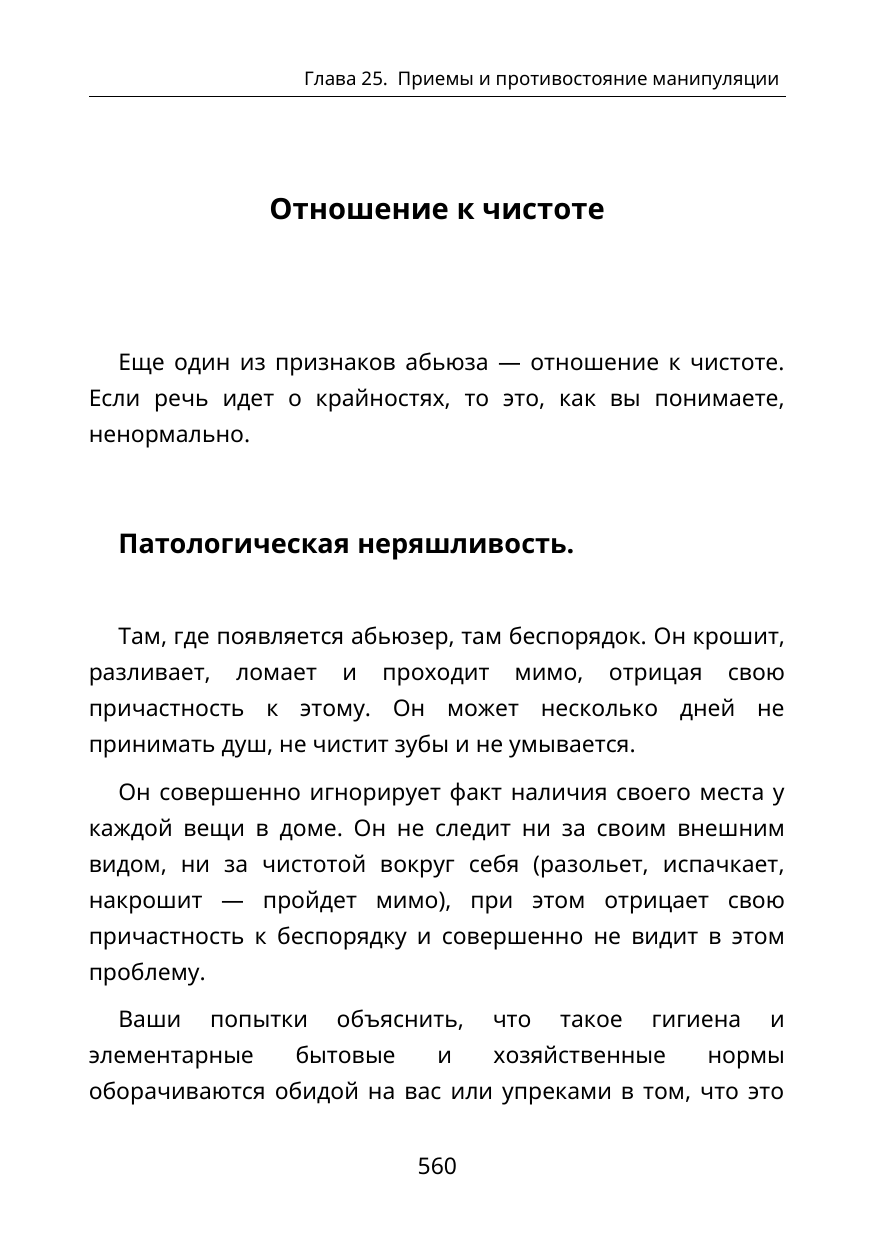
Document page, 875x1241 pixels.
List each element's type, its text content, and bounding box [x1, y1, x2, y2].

subtitle Патологическая неряшливость. [88, 524, 786, 561]
text Ваши попытки объяснить, что такое гигиена и элементарные бытовые и хозяйственные нормы оборачиваются обидой на вас или упреками в том, что это [88, 1003, 786, 1106]
subtitle Отношение к чистоте [88, 185, 786, 228]
text Еще один из признаков абьюза — отношение к чистоте. Если речь идет о крайностях, то это, как вы понимаете, ненормально. [88, 346, 786, 449]
text Там, где появляется абьюзер, там беспорядок. Он крошит, разливает, ломает и проходит мимо, отрицая свою причастность к этому. Он может несколько дней не принимать душ, не чистит зубы и не умывается. [88, 620, 786, 759]
text Он совершенно игнорирует факт наличия своего места у каждой вещи в доме. Он не следит ни за своим внешним видом, ни за чистотой вокруг себя (разольет, испачкает, накрошит — пройдет мимо), при этом отрицает свою причастность к беспорядку и совершенно не видит в этом проблему. [88, 776, 786, 987]
